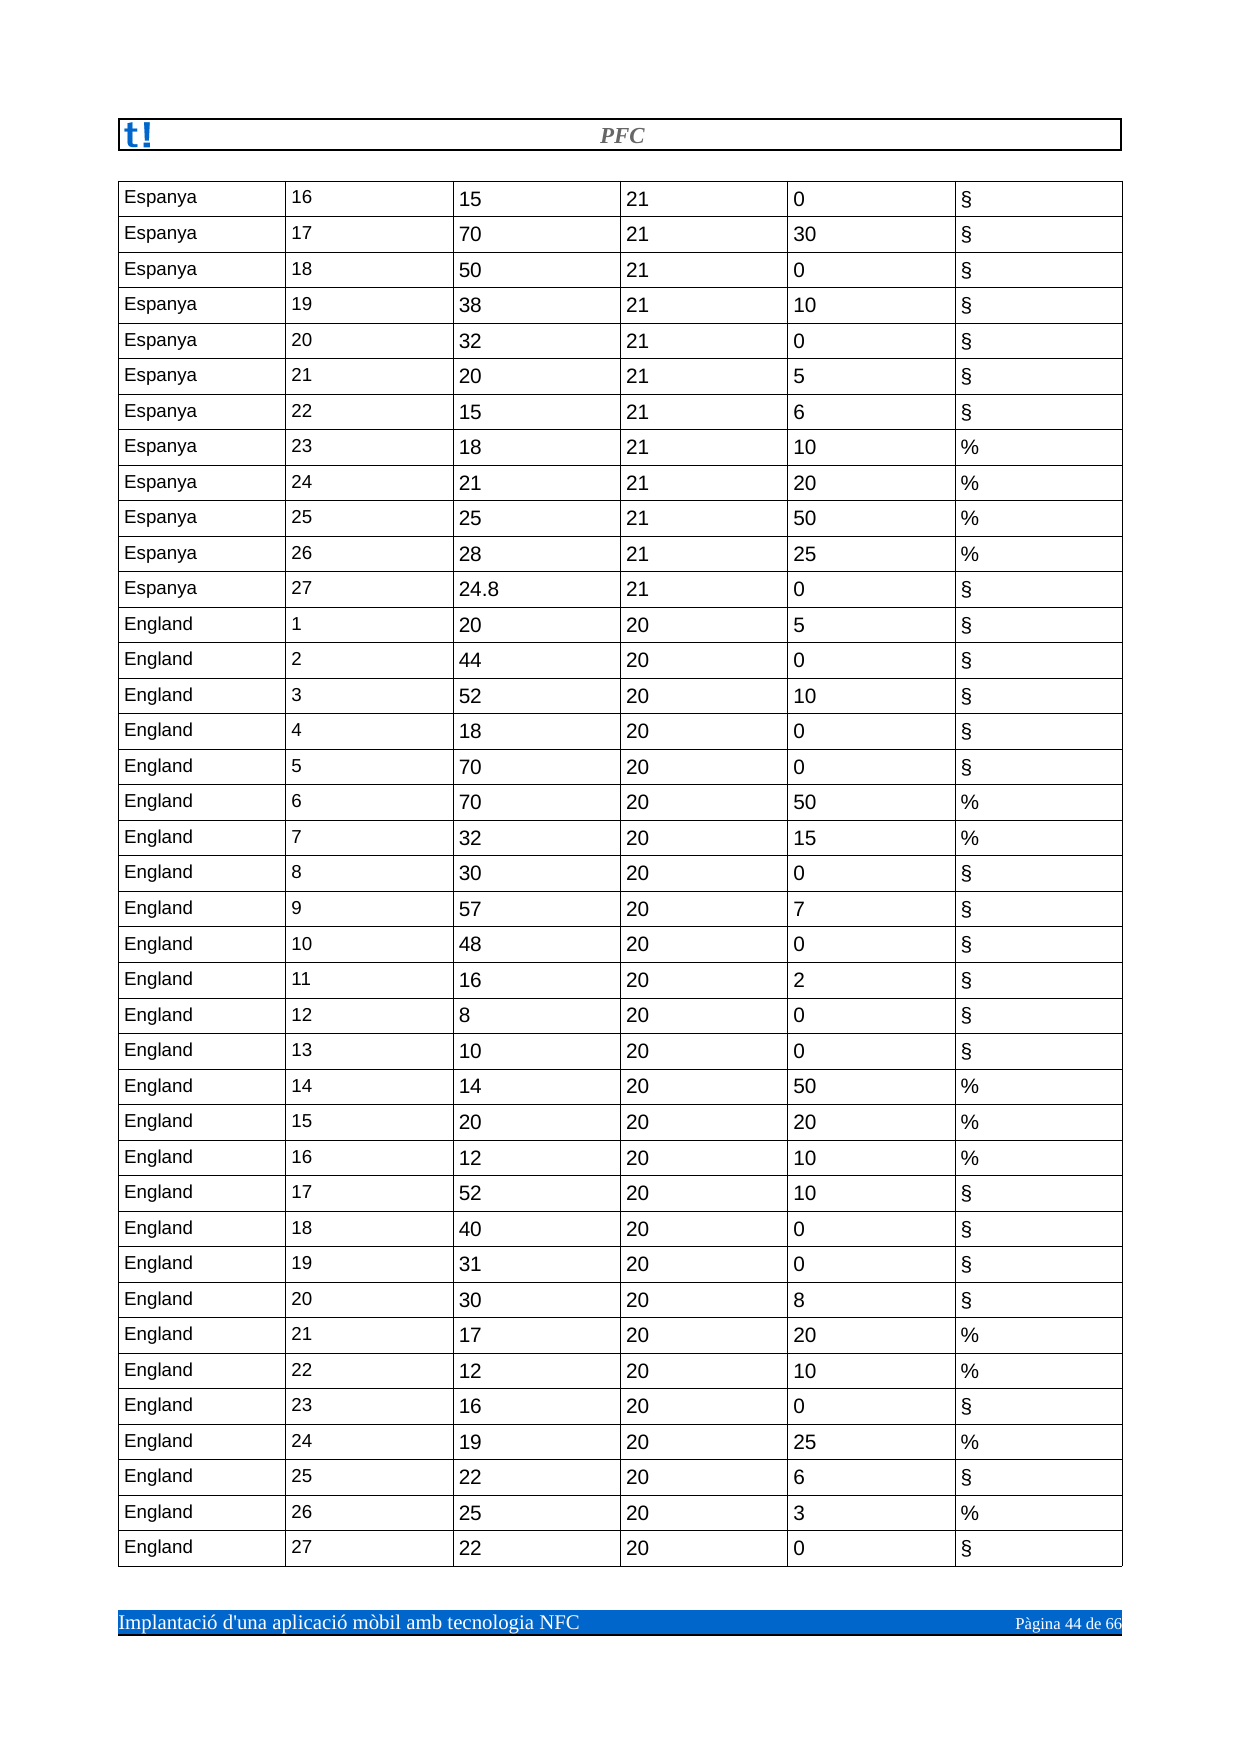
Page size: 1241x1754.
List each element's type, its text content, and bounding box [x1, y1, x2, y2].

table_cell Espanya [119, 217, 285, 252]
table_cell Espanya [119, 182, 285, 216]
table_cell 20 [621, 643, 787, 678]
table_cell % [956, 1354, 1122, 1388]
table_cell % [956, 785, 1122, 820]
table_cell 10 [788, 430, 955, 465]
table_cell 10 [788, 1141, 955, 1175]
table_cell 70 [454, 750, 620, 784]
table_cell 9 [286, 892, 453, 926]
table_cell 12 [286, 999, 453, 1033]
table_cell 20 [286, 1283, 453, 1317]
table_cell 21 [454, 466, 620, 500]
table_cell 0 [788, 999, 955, 1033]
table_cell 15 [788, 821, 955, 855]
table_cell 22 [454, 1531, 620, 1566]
table_cell England [119, 963, 285, 997]
table_cell 20 [454, 608, 620, 642]
table_cell England [119, 679, 285, 713]
table_cell § [956, 359, 1122, 394]
table_cell 21 [621, 359, 787, 394]
table_cell 20 [621, 679, 787, 713]
table_cell England [119, 1212, 285, 1246]
table_cell England [119, 1460, 285, 1495]
table_cell England [119, 999, 285, 1033]
table_cell England [119, 643, 285, 678]
table_cell England [119, 1425, 285, 1459]
table_cell 0 [788, 643, 955, 678]
table_cell England [119, 608, 285, 642]
table_cell 18 [454, 714, 620, 749]
table_cell 5 [286, 750, 453, 784]
table_cell 19 [286, 1247, 453, 1282]
table_cell 52 [454, 1176, 620, 1211]
table_cell 16 [286, 182, 453, 216]
table_cell 20 [621, 1105, 787, 1139]
table_cell 16 [454, 1389, 620, 1424]
table_cell 18 [286, 253, 453, 287]
table_cell Espanya [119, 572, 285, 607]
table_cell England [119, 1105, 285, 1139]
table_cell England [119, 856, 285, 891]
table_cell 26 [286, 1496, 453, 1530]
table_cell 7 [286, 821, 453, 855]
table_cell 24 [286, 466, 453, 500]
table_cell 25 [454, 501, 620, 536]
table_cell 2 [788, 963, 955, 997]
table_cell 22 [286, 1354, 453, 1388]
table_cell 57 [454, 892, 620, 926]
table_cell % [956, 1318, 1122, 1353]
table_cell 22 [454, 1460, 620, 1495]
table_cell 20 [621, 927, 787, 962]
table_cell § [956, 999, 1122, 1033]
table_cell 21 [621, 572, 787, 607]
table_cell 20 [621, 1460, 787, 1495]
table_cell 19 [286, 288, 453, 323]
table_cell 27 [286, 572, 453, 607]
table_cell 25 [788, 1425, 955, 1459]
table_cell 21 [286, 359, 453, 394]
table_cell 4 [286, 714, 453, 749]
table_cell 20 [788, 1318, 955, 1353]
table_cell 20 [621, 821, 787, 855]
table_cell 0 [788, 856, 955, 891]
table_cell 44 [454, 643, 620, 678]
table_cell Espanya [119, 288, 285, 323]
table_cell 6 [286, 785, 453, 820]
table_cell 48 [454, 927, 620, 962]
table_cell 20 [621, 1283, 787, 1317]
table_cell England [119, 1496, 285, 1530]
table_cell % [956, 821, 1122, 855]
table_cell Espanya [119, 359, 285, 394]
table_cell 15 [454, 395, 620, 429]
table_cell 3 [788, 1496, 955, 1530]
table_cell 21 [621, 253, 787, 287]
table_cell § [956, 856, 1122, 891]
table_cell 21 [621, 466, 787, 500]
table_cell % [956, 537, 1122, 571]
table_cell 28 [454, 537, 620, 571]
table_cell § [956, 1531, 1122, 1566]
table_cell § [956, 288, 1122, 323]
table_cell 40 [454, 1212, 620, 1246]
table_cell § [956, 253, 1122, 287]
table_cell 20 [621, 608, 787, 642]
table_cell § [956, 1389, 1122, 1424]
table_cell Espanya [119, 501, 285, 536]
table_cell § [956, 217, 1122, 252]
table_cell 20 [621, 963, 787, 997]
table_cell § [956, 1460, 1122, 1495]
table_cell England [119, 1318, 285, 1353]
table_cell 25 [286, 1460, 453, 1495]
table_cell § [956, 750, 1122, 784]
table_cell 21 [621, 182, 787, 216]
table_cell 11 [286, 963, 453, 997]
table_cell 52 [454, 679, 620, 713]
table_cell 20 [621, 750, 787, 784]
table_cell 20 [621, 1247, 787, 1282]
table_cell 12 [454, 1141, 620, 1175]
table_cell 5 [788, 608, 955, 642]
table_cell England [119, 1283, 285, 1317]
table_cell 15 [454, 182, 620, 216]
table_cell § [956, 963, 1122, 997]
table_cell 20 [454, 1105, 620, 1139]
table_cell § [956, 608, 1122, 642]
table_cell 10 [286, 927, 453, 962]
table_cell 30 [788, 217, 955, 252]
table_cell 3 [286, 679, 453, 713]
table_cell 0 [788, 1389, 955, 1424]
table_cell 27 [286, 1531, 453, 1566]
table_cell 7 [788, 892, 955, 926]
table_cell 21 [286, 1318, 453, 1353]
table_cell Espanya [119, 395, 285, 429]
table_cell 21 [621, 537, 787, 571]
table_cell 18 [454, 430, 620, 465]
table_cell 20 [454, 359, 620, 394]
table_cell 38 [454, 288, 620, 323]
table_cell 25 [286, 501, 453, 536]
table_cell Espanya [119, 253, 285, 287]
table_cell 8 [788, 1283, 955, 1317]
table_cell 20 [621, 1425, 787, 1459]
table_cell 16 [286, 1141, 453, 1175]
table_cell England [119, 785, 285, 820]
table_cell 20 [621, 785, 787, 820]
table_cell 32 [454, 821, 620, 855]
table_cell 0 [788, 1531, 955, 1566]
table_cell % [956, 1105, 1122, 1139]
table_cell 20 [621, 999, 787, 1033]
table_cell 17 [454, 1318, 620, 1353]
table_cell % [956, 466, 1122, 500]
table_cell § [956, 892, 1122, 926]
table_cell 25 [454, 1496, 620, 1530]
table_cell 22 [286, 395, 453, 429]
table_cell 10 [454, 1034, 620, 1068]
table_cell 24,8 [454, 572, 620, 607]
table_cell 0 [788, 1034, 955, 1068]
table_cell 50 [454, 253, 620, 287]
table_cell England [119, 892, 285, 926]
table_cell 25 [788, 537, 955, 571]
table_cell 6 [788, 1460, 955, 1495]
table_cell 50 [788, 785, 955, 820]
table_cell England [119, 1389, 285, 1424]
table_cell 20 [788, 466, 955, 500]
table_cell Espanya [119, 537, 285, 571]
table_cell Espanya [119, 324, 285, 358]
table_cell 15 [286, 1105, 453, 1139]
picture [123, 121, 151, 148]
table_cell § [956, 1247, 1122, 1282]
table_cell 0 [788, 324, 955, 358]
table_cell 21 [621, 430, 787, 465]
table_cell 21 [621, 395, 787, 429]
table_cell § [956, 1283, 1122, 1317]
table_cell 30 [454, 1283, 620, 1317]
table_cell 50 [788, 1070, 955, 1104]
table_cell 26 [286, 537, 453, 571]
table_cell 19 [454, 1425, 620, 1459]
table_cell 20 [621, 1389, 787, 1424]
table_cell § [956, 1212, 1122, 1246]
table_cell 0 [788, 182, 955, 216]
table_cell % [956, 501, 1122, 536]
table_cell 20 [286, 324, 453, 358]
table_cell 0 [788, 927, 955, 962]
table_cell England [119, 1070, 285, 1104]
table_cell 8 [286, 856, 453, 891]
table_cell % [956, 1496, 1122, 1530]
table_cell 20 [621, 1141, 787, 1175]
table_cell 0 [788, 750, 955, 784]
table_cell § [956, 395, 1122, 429]
table_cell § [956, 714, 1122, 749]
table_cell Espanya [119, 430, 285, 465]
table_cell 20 [621, 1176, 787, 1211]
table_cell England [119, 714, 285, 749]
table_cell 20 [621, 1531, 787, 1566]
table_cell England [119, 1141, 285, 1175]
table_cell % [956, 1141, 1122, 1175]
table_cell 20 [621, 1354, 787, 1388]
table_cell 23 [286, 430, 453, 465]
table_cell 6 [788, 395, 955, 429]
table_cell England [119, 750, 285, 784]
table_cell 32 [454, 324, 620, 358]
table_cell % [956, 1425, 1122, 1459]
table_cell § [956, 572, 1122, 607]
table_cell 20 [621, 856, 787, 891]
table_cell 20 [621, 1034, 787, 1068]
table_cell England [119, 1176, 285, 1211]
table_cell § [956, 679, 1122, 713]
table_cell 20 [621, 1496, 787, 1530]
table_cell 0 [788, 572, 955, 607]
table_cell 70 [454, 217, 620, 252]
table_cell 5 [788, 359, 955, 394]
table_cell 21 [621, 501, 787, 536]
table_cell 31 [454, 1247, 620, 1282]
table_cell 16 [454, 963, 620, 997]
table_cell 70 [454, 785, 620, 820]
table_cell § [956, 643, 1122, 678]
table_cell % [956, 430, 1122, 465]
table_cell Espanya [119, 466, 285, 500]
table_cell 23 [286, 1389, 453, 1424]
table_cell 30 [454, 856, 620, 891]
table_cell England [119, 821, 285, 855]
table_cell 20 [621, 714, 787, 749]
table_cell England [119, 1354, 285, 1388]
table_cell § [956, 1034, 1122, 1068]
table_cell 17 [286, 217, 453, 252]
table_cell 13 [286, 1034, 453, 1068]
table_cell 20 [621, 1070, 787, 1104]
table_cell 2 [286, 643, 453, 678]
table_cell 14 [286, 1070, 453, 1104]
table_cell 21 [621, 324, 787, 358]
table_cell 21 [621, 217, 787, 252]
table_cell 14 [454, 1070, 620, 1104]
table_cell 10 [788, 288, 955, 323]
table_cell 21 [621, 288, 787, 323]
table_cell § [956, 182, 1122, 216]
table_cell % [956, 1070, 1122, 1104]
table_cell 17 [286, 1176, 453, 1211]
table_cell 8 [454, 999, 620, 1033]
table_cell § [956, 324, 1122, 358]
table_cell 1 [286, 608, 453, 642]
table_cell 0 [788, 253, 955, 287]
table_cell England [119, 927, 285, 962]
table_cell 24 [286, 1425, 453, 1459]
table_cell 0 [788, 714, 955, 749]
table_cell § [956, 927, 1122, 962]
table_cell 20 [788, 1105, 955, 1139]
table_cell 18 [286, 1212, 453, 1246]
table_cell § [956, 1176, 1122, 1211]
table_cell 10 [788, 1354, 955, 1388]
table_cell England [119, 1247, 285, 1282]
table_cell 20 [621, 1212, 787, 1246]
table_cell 20 [621, 892, 787, 926]
table_cell England [119, 1034, 285, 1068]
table_cell 10 [788, 1176, 955, 1211]
table_cell 12 [454, 1354, 620, 1388]
table_cell 20 [621, 1318, 787, 1353]
table_cell 0 [788, 1247, 955, 1282]
table_cell England [119, 1531, 285, 1566]
table_cell 50 [788, 501, 955, 536]
table_cell 10 [788, 679, 955, 713]
table_cell 0 [788, 1212, 955, 1246]
